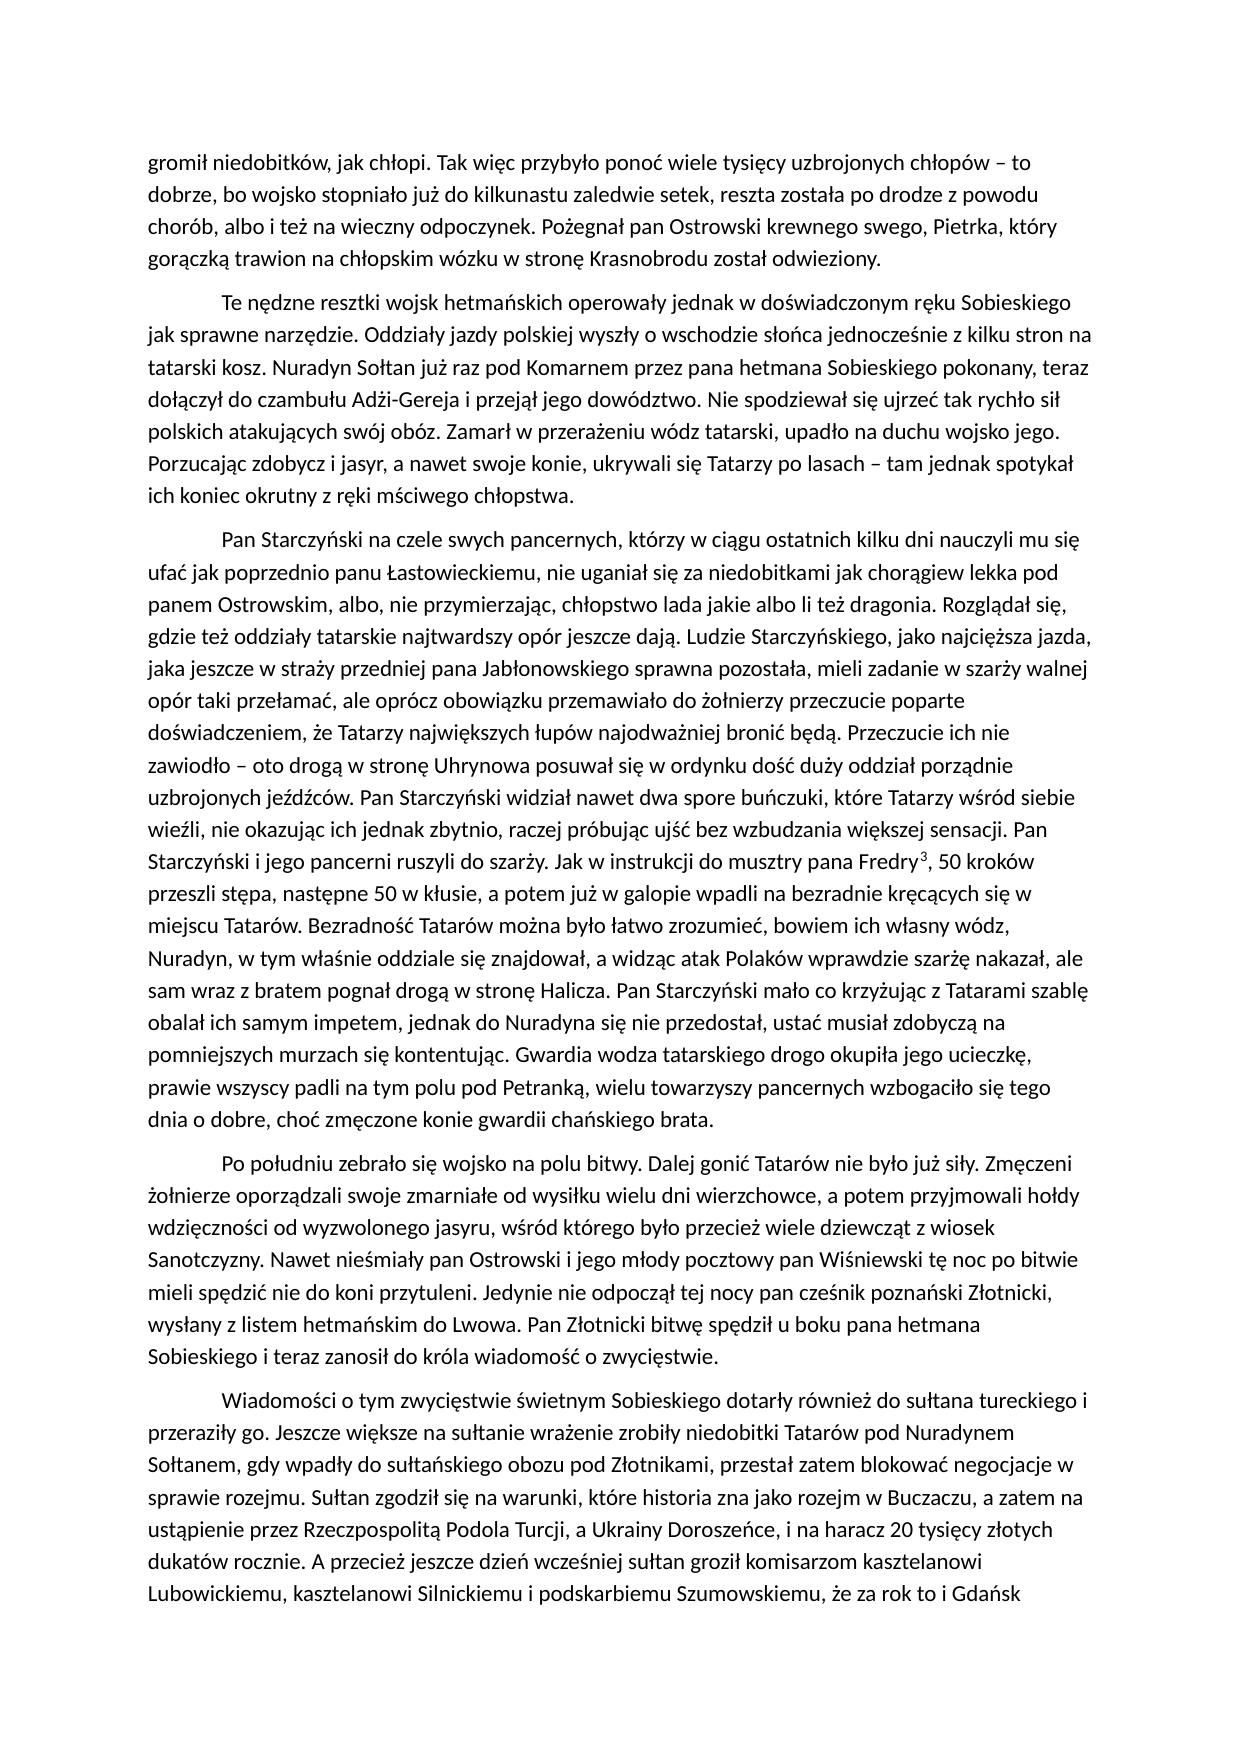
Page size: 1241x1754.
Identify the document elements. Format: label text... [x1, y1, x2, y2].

text Te nędzne resztki wojsk hetmańskich operowały jednak w doświadczonym ręku Sobieskiego jak sprawne narzędzie. Oddziały jazdy polskiej wyszły o wschodzie słońca jednocześnie z kilku stron na tatarski kosz. Nuradyn Sołtan już raz pod Komarnem przez pana hetmana Sobieskiego pokonany, teraz dołączył do czambułu Adżi-Gereja i przejął jego dowództwo. Nie spodziewał się ujrzeć tak rychło sił polskich atakujących swój obóz. Zamarł w przerażeniu wódz tatarski, upadło na duchu wojsko jego. Porzucając zdobycz i jasyr, a nawet swoje konie, ukrywali się Tatarzy po lasach – tam jednak spotykał ich koniec okrutny z ręki mściwego chłopstwa. [148, 288, 1093, 509]
text Po południu zebrało się wojsko na polu bitwy. Dalej gonić Tatarów nie było już siły. Zmęczeni żołnierze oporządzali swoje zmarniałe od wysiłku wielu dni wierzchowce, a potem przyjmowali hołdy wdzięczności od wyzwolonego jasyru, wśród którego było przecież wiele dziewcząt z wiosek Sanotczyzny. Nawet nieśmiały pan Ostrowski i jego młody pocztowy pan Wiśniewski tę noc po bitwie mieli spędzić nie do koni przytuleni. Jedynie nie odpoczął tej nocy pan cześnik poznański Złotnicki, wysłany z listem hetmańskim do Lwowa. Pan Złotnicki bitwę spędził u boku pana hetmana Sobieskiego i teraz zanosił do króla wiadomość o zwycięstwie. [148, 1149, 1093, 1370]
text Wiadomości o tym zwycięstwie świetnym Sobieskiego dotarły również do sułtana tureckiego i przeraziły go. Jeszcze większe na sułtanie wrażenie zrobiły niedobitki Tatarów pod Nuradynem Sołtanem, gdy wpadły do sułtańskiego obozu pod Złotnikami, przestał zatem blokować negocjacje w sprawie rozejmu. Sułtan zgodził się na warunki, które historia zna jako rozejm w Buczaczu, a zatem na ustąpienie przez Rzeczpospolitą Podola Turcji, a Ukrainy Doroszeńce, i na haracz 20 tysięcy złotych dukatów rocznie. A przecież jeszcze dzień wcześniej sułtan groził komisarzom kasztelanowi Lubowickiemu, kasztelanowi Silnickiemu i podskarbiemu Szumowskiemu, że za rok to i Gdańsk [148, 1386, 1093, 1607]
text gromił niedobitków, jak chłopi. Tak więc przybyło ponoć wiele tysięcy uzbrojonych chłopów – to dobrze, bo wojsko stopniało już do kilkunastu zaledwie setek, reszta została po drodze z powodu chorób, albo i też na wieczny odpoczynek. Pożegnał pan Ostrowski krewnego swego, Pietrka, który gorączką trawion na chłopskim wózku w stronę Krasnobrodu został odwieziony. [148, 148, 1093, 272]
text Pan Starczyński na czele swych pancernych, którzy w ciągu ostatnich kilku dni nauczyli mu się ufać jak poprzednio panu Łastowieckiemu, nie uganiał się za niedobitkami jak chorągiew lekka pod panem Ostrowskim, albo, nie przymierzając, chłopstwo lada jakie albo li też dragonia. Rozglądał się, gdzie też oddziały tatarskie najtwardszy opór jeszcze dają. Ludzie Starczyńskiego, jako najcięższa jazda, jaka jeszcze w straży przedniej pana Jabłonowskiego sprawna pozostała, mieli zadanie w szarży walnej opór taki przełamać, ale oprócz obowiązku przemawiało do żołnierzy przeczucie poparte doświadczeniem, że Tatarzy największych łupów najodważniej bronić będą. Przeczucie ich nie zawiodło – oto drogą w stronę Uhrynowa posuwał się w ordynku dość duży oddział porządnie uzbrojonych jeźdźców. Pan Starczyński widział nawet dwa spore buńczuki, które Tatarzy wśród siebie wieźli, nie okazując ich jednak zbytnio, raczej próbując ujść bez wzbudzania większej sensacji. Pan Starczyński i jego pancerni ruszyli do szarży. Jak w instrukcji do musztry pana Fredry, 50 kroków przeszli stępa, następne 50 w kłusie, a potem już w galopie wpadli na bezradnie kręcących się w miejscu Tatarów. Bezradność Tatarów można było łatwo zrozumieć, bowiem ich własny wódz, Nuradyn, w tym właśnie oddziale się znajdował, a widząc atak Polaków wprawdzie szarżę nakazał, ale sam wraz z bratem pognał drogą w stronę Halicza. Pan Starczyński mało co krzyżując z Tatarami szablę obalał ich samym impetem, jednak do Nuradyna się nie przedostał, ustać musiał zdobyczą na pomniejszych murzach się kontentując. Gwardia wodza tatarskiego drogo okupiła jego ucieczkę, prawie wszyscy padli na tym polu pod Petranką, wielu towarzyszy pancernych wzbogaciło się tego dnia o dobre, choć zmęczone konie gwardii chańskiego brata. [148, 525, 1093, 1133]
